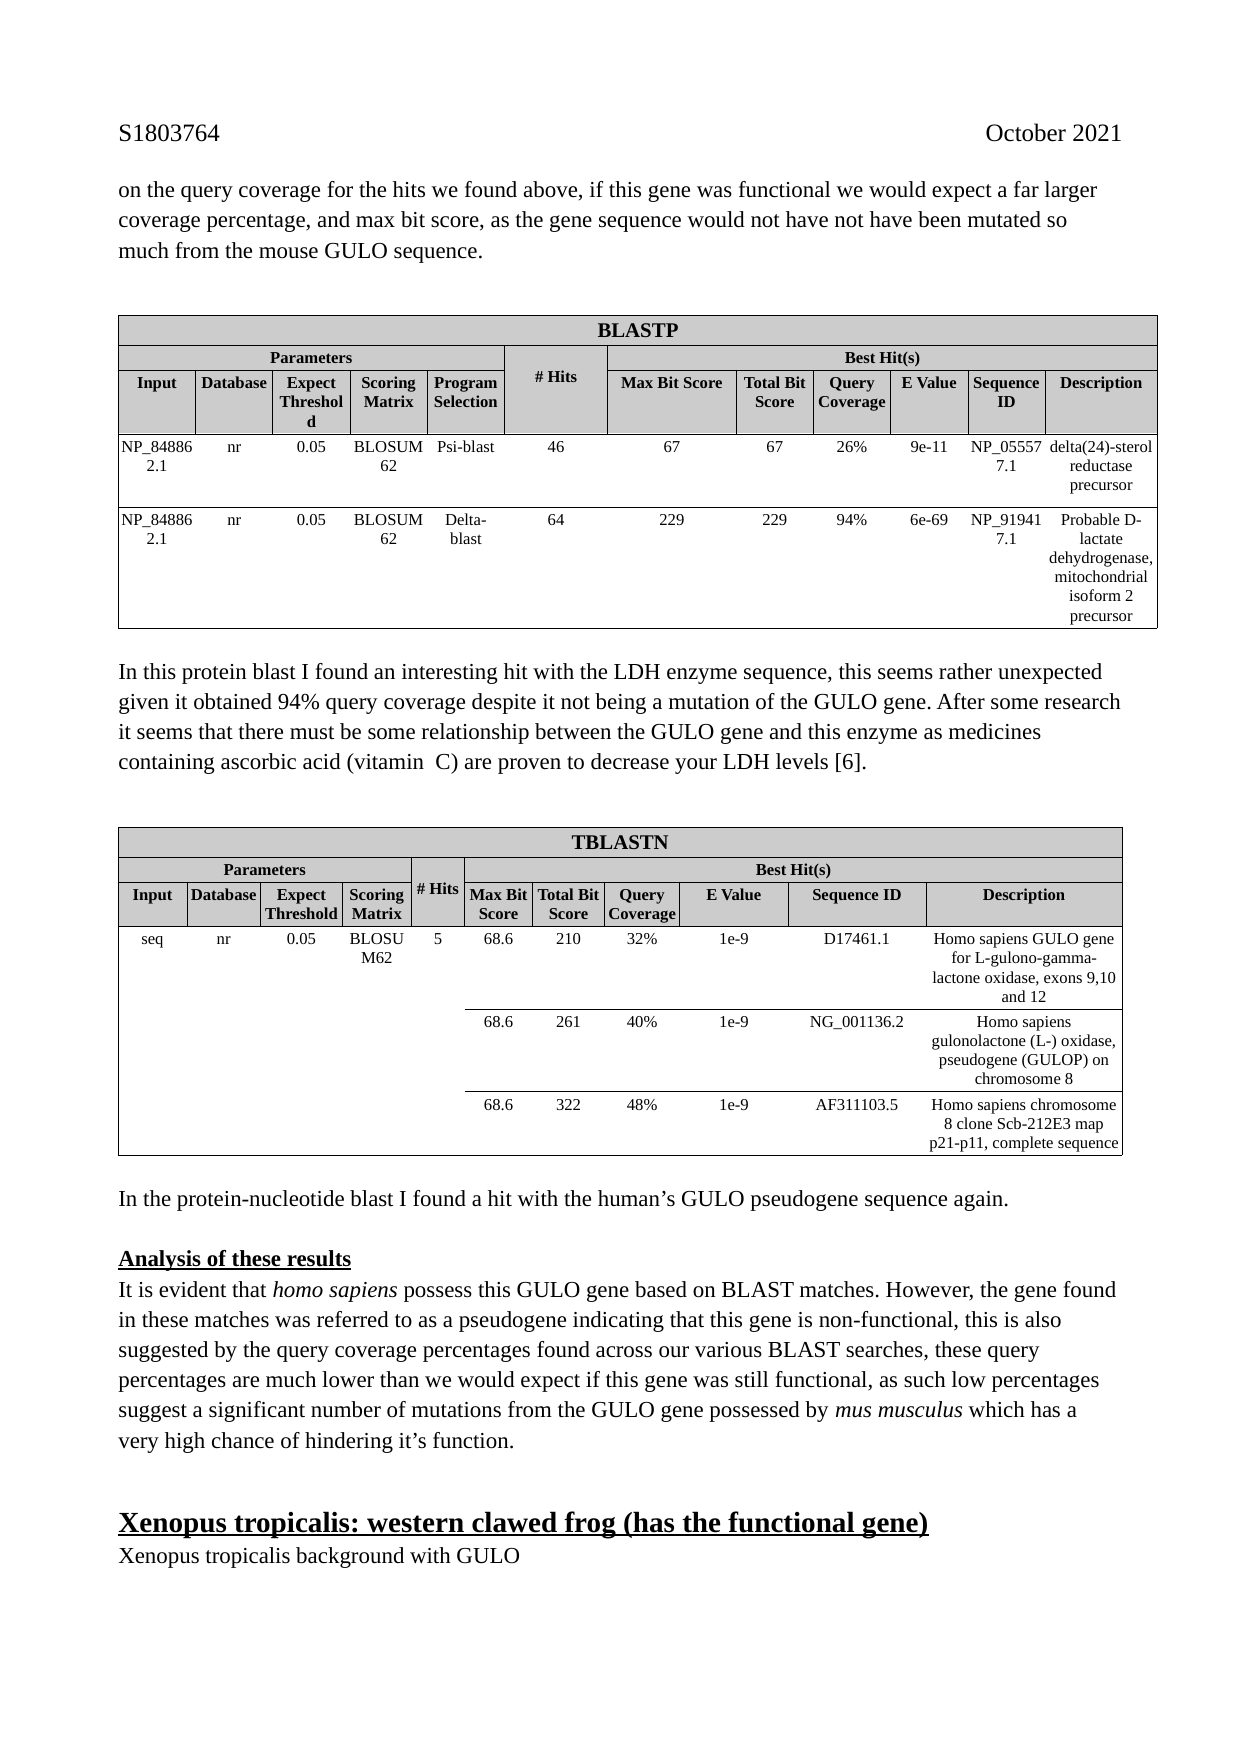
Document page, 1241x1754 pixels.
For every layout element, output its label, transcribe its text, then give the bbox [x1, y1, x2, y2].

table_cell 5 [411, 927, 464, 1155]
table_cell 46 [504, 435, 607, 507]
table_cell 9e-11 [890, 435, 968, 507]
table_cell Max Bit Score [465, 883, 532, 926]
table_cell 0.05 [273, 435, 350, 507]
text Xenopus tropicalis: western clawed frog (has the functional gene) Xenopus tropicalis background with GULO [118, 1505, 1122, 1602]
table_cell AF311103.5 [788, 1092, 926, 1155]
table_cell E Value [891, 371, 968, 433]
table_cell seq [119, 927, 187, 1155]
table_cell BLOSUM62 [342, 927, 411, 1155]
table_cell Query Coverage [814, 371, 890, 433]
table_cell Scoring Matrix [351, 371, 427, 433]
table_cell 68.6 [465, 1092, 532, 1155]
table_cell Sequence ID [969, 371, 1045, 433]
text In the protein-nucleotide blast I found a hit with the human’s GULO pseudogene sequence again. Analysis of these results It is evident that homo sapiens possess this GULO gene based on BLAST matches. However, the gene found in these matches was referred to as a pseudogene indicating that this gene is non-functional, this is also suggested by the query coverage percentages found across our various BLAST searches, these query percentages are much lower than we would expect if this gene was still functional, as such low percentages suggest a significant number of mutations from the GULO gene possessed by mus musculus which has a very high chance of hindering it’s function. [118, 1156, 1122, 1486]
table_cell Total Bit Score [533, 883, 604, 926]
table_cell 0.05 [260, 927, 342, 1155]
table_cell 67 [736, 435, 813, 507]
table_cell Scoring Matrix [343, 883, 411, 926]
table_cell Database [196, 371, 272, 433]
table_cell 94% [813, 508, 890, 627]
table_cell Best Hit(s) [465, 858, 1122, 882]
table_cell 0.05 [273, 508, 350, 627]
text In this protein blast I found an interesting hit with the LDH enzyme sequence, this seems rather unexpected given it obtained 94% query coverage despite it not being a mutation of the GULO gene. After some research it seems that there must be some relationship between the GULO gene and this enzyme as medicines containing ascorbic acid (vitamin C) are proven to decrease your LDH levels [6]. [118, 629, 1122, 808]
table_cell BLOSUM62 [350, 508, 427, 627]
table_cell 40% [604, 1010, 679, 1091]
table_cell Best Hit(s) [608, 346, 1157, 370]
table_cell # Hits [412, 858, 464, 926]
table_cell 26% [813, 435, 890, 507]
table_cell nr [195, 508, 272, 627]
table_cell Parameters [119, 346, 504, 370]
table_cell nr [195, 435, 272, 507]
table_cell 6e-69 [890, 508, 968, 627]
table_cell Description [1046, 371, 1157, 433]
table_header TBLASTN [119, 828, 1122, 857]
table_cell 68.6 [465, 927, 532, 1009]
table_cell 67 [607, 435, 736, 507]
table_cell NP_848862.1 [119, 508, 195, 627]
table_cell Program Selection [428, 371, 504, 433]
table_cell Probable D-lactate dehydrogenase, mitochondrial isoform 2 precursor [1045, 508, 1157, 627]
table_cell D17461.1 [788, 927, 926, 1009]
table_cell Delta-blast [427, 508, 504, 627]
text on the query coverage for the hits we found above, if this gene was functional we would expect a far larger coverage percentage, and max bit score, as the gene sequence would not have not have been mutated so much from the mouse GULO sequence. [118, 176, 1122, 296]
table_cell 229 [607, 508, 736, 627]
table_cell 48% [604, 1092, 679, 1155]
table_cell nr [187, 927, 260, 1155]
table_cell 261 [532, 1010, 604, 1091]
table_cell Database [188, 883, 260, 926]
table_cell NP_919417.1 [968, 508, 1045, 627]
table_cell BLOSUM62 [350, 435, 427, 507]
table_cell NP_848862.1 [119, 435, 195, 507]
table_cell Homo sapiens gulonolactone (L-) oxidase, pseudogene (GULOP) on chromosome 8 [926, 1010, 1122, 1091]
table_cell Query Coverage [605, 883, 679, 926]
table_header BLASTP [119, 316, 1157, 345]
table_cell 1e-9 [679, 1092, 788, 1155]
table_cell Description [927, 883, 1122, 926]
table_cell Total Bit Score [737, 371, 813, 433]
table_cell 322 [532, 1092, 604, 1155]
table_cell 210 [532, 927, 604, 1009]
table_cell Sequence ID [789, 883, 926, 926]
table_cell Input [119, 883, 187, 926]
table_cell 229 [736, 508, 813, 627]
table_cell Expect Threshold [273, 371, 350, 433]
table_cell Max Bit Score [608, 371, 736, 433]
table_cell Homo sapiens chromosome 8 clone Scb-212E3 map p21-p11, complete sequence [926, 1092, 1122, 1155]
table_cell E Value [680, 883, 788, 926]
table_cell NG_001136.2 [788, 1010, 926, 1091]
table_cell 32% [604, 927, 679, 1009]
table_cell Homo sapiens GULO gene for L-gulono-gamma-lactone oxidase, exons 9,10 and 12 [926, 927, 1122, 1009]
table_cell 68.6 [465, 1010, 532, 1091]
table_cell delta(24)-sterol reductase precursor [1045, 435, 1157, 507]
table_cell 64 [504, 508, 607, 627]
table_cell Input [119, 371, 195, 433]
table_cell 1e-9 [679, 1010, 788, 1091]
table_cell Psi-blast [427, 435, 504, 507]
table_cell 1e-9 [679, 927, 788, 1009]
table_cell # Hits [505, 346, 607, 433]
table_cell Parameters [119, 858, 411, 882]
table_cell Expect Threshold [261, 883, 342, 926]
table_cell NP_055577.1 [968, 435, 1045, 507]
